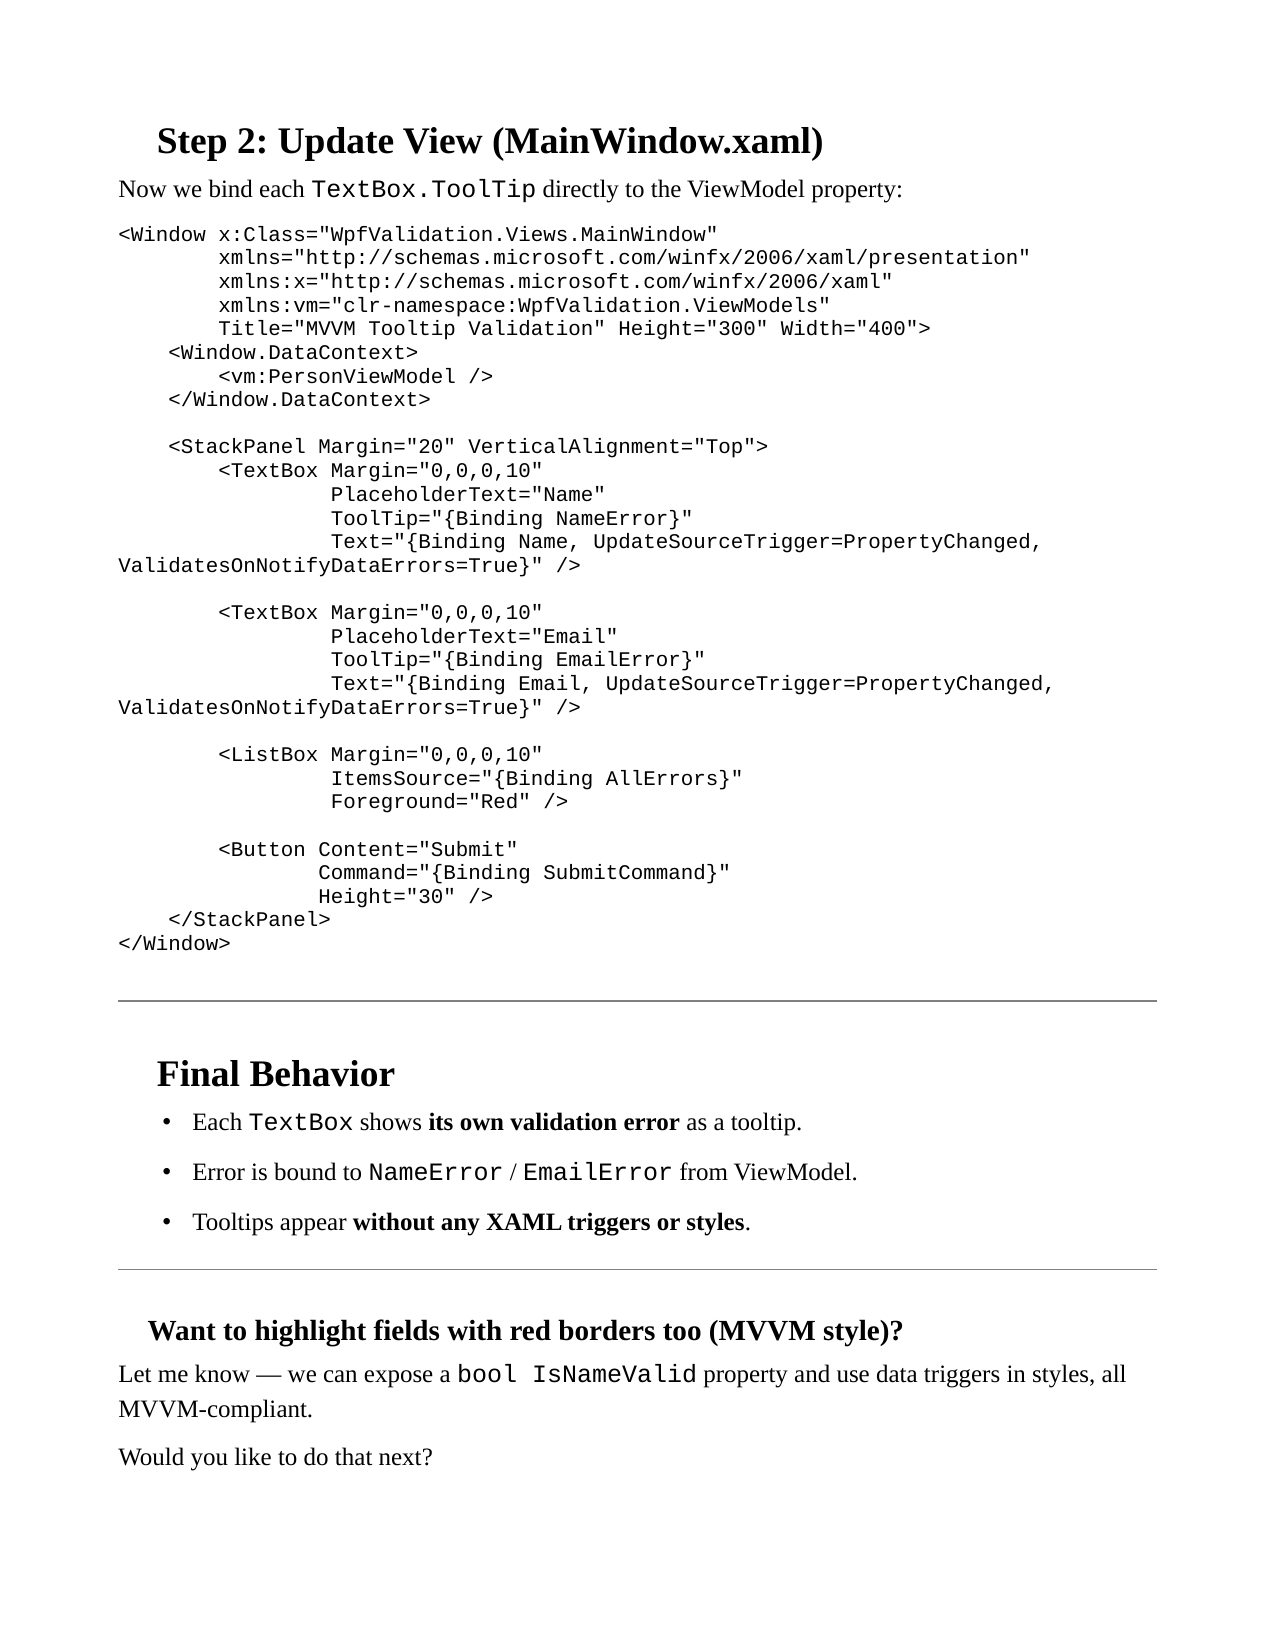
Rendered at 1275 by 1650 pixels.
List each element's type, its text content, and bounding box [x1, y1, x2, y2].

text xmlns="http://schemas.microsoft.com/winfx/2006/xaml/presentation" [118, 247, 1157, 271]
text xmlns:x="http://schemas.microsoft.com/winfx/2006/xaml" [118, 271, 1157, 295]
list Tooltips appear without any XAML triggers or styles. [162, 1207, 1157, 1236]
text PlaceholderText="Name" [118, 484, 1157, 507]
text ToolTip="{Binding EmailError}" [118, 649, 1157, 673]
list Each TextBox shows its own validation error as a tooltip. [162, 1107, 1157, 1138]
text Command="{Binding SubmitCommand}" [118, 862, 1157, 886]
text <TextBox Margin="0,0,0,10" [118, 460, 1157, 484]
text <ListBox Margin="0,0,0,10" [118, 744, 1157, 768]
text Title="MVVM Tooltip Validation" Height="300" Width="400"> [118, 318, 1157, 342]
text Let me know — we can expose a bool IsNameValid property and use data triggers in styles, all MVVM-compliant. [118, 1359, 1157, 1423]
text </Window.DataContext> [118, 389, 1157, 413]
text ItemsSource="{Binding AllErrors}" [118, 768, 1157, 791]
subtitle 🎯 Final Behavior [118, 1051, 1157, 1094]
text <vm:PersonViewModel /> [118, 366, 1157, 389]
text <StackPanel Margin="20" VerticalAlignment="Top"> [118, 437, 1157, 460]
list Error is bound to NameError / EmailError from ViewModel. [162, 1157, 1157, 1188]
text <Window.DataContext> [118, 342, 1157, 366]
text </Window> [118, 933, 1157, 957]
subtitle 🧾 Step 2: Update View (MainWindow.xaml) [118, 118, 1157, 161]
text Text="{Binding Name, UpdateSourceTrigger=PropertyChanged, ValidatesOnNotifyDataErrors=True}" /> [118, 531, 1157, 578]
text ToolTip="{Binding NameError}" [118, 507, 1157, 531]
text Foreground="Red" /> [118, 791, 1157, 815]
text <Button Content="Submit" [118, 838, 1157, 862]
text Height="30" /> [118, 886, 1157, 909]
text <Window x:Class="WpfValidation.Views.MainWindow" [118, 224, 1157, 247]
text </StackPanel> [118, 909, 1157, 933]
text Text="{Binding Email, UpdateSourceTrigger=PropertyChanged, ValidatesOnNotifyDataErrors=True}" /> [118, 673, 1157, 720]
text Now we bind each TextBox.ToolTip directly to the ViewModel property: [118, 174, 1157, 204]
text <TextBox Margin="0,0,0,10" [118, 602, 1157, 626]
subtitle 🧪 Want to highlight fields with red borders too (MVVM style)? [118, 1313, 1157, 1347]
text Would you like to do that next? [118, 1442, 1157, 1471]
text PlaceholderText="Email" [118, 626, 1157, 649]
text xmlns:vm="clr-namespace:WpfValidation.ViewModels" [118, 295, 1157, 318]
